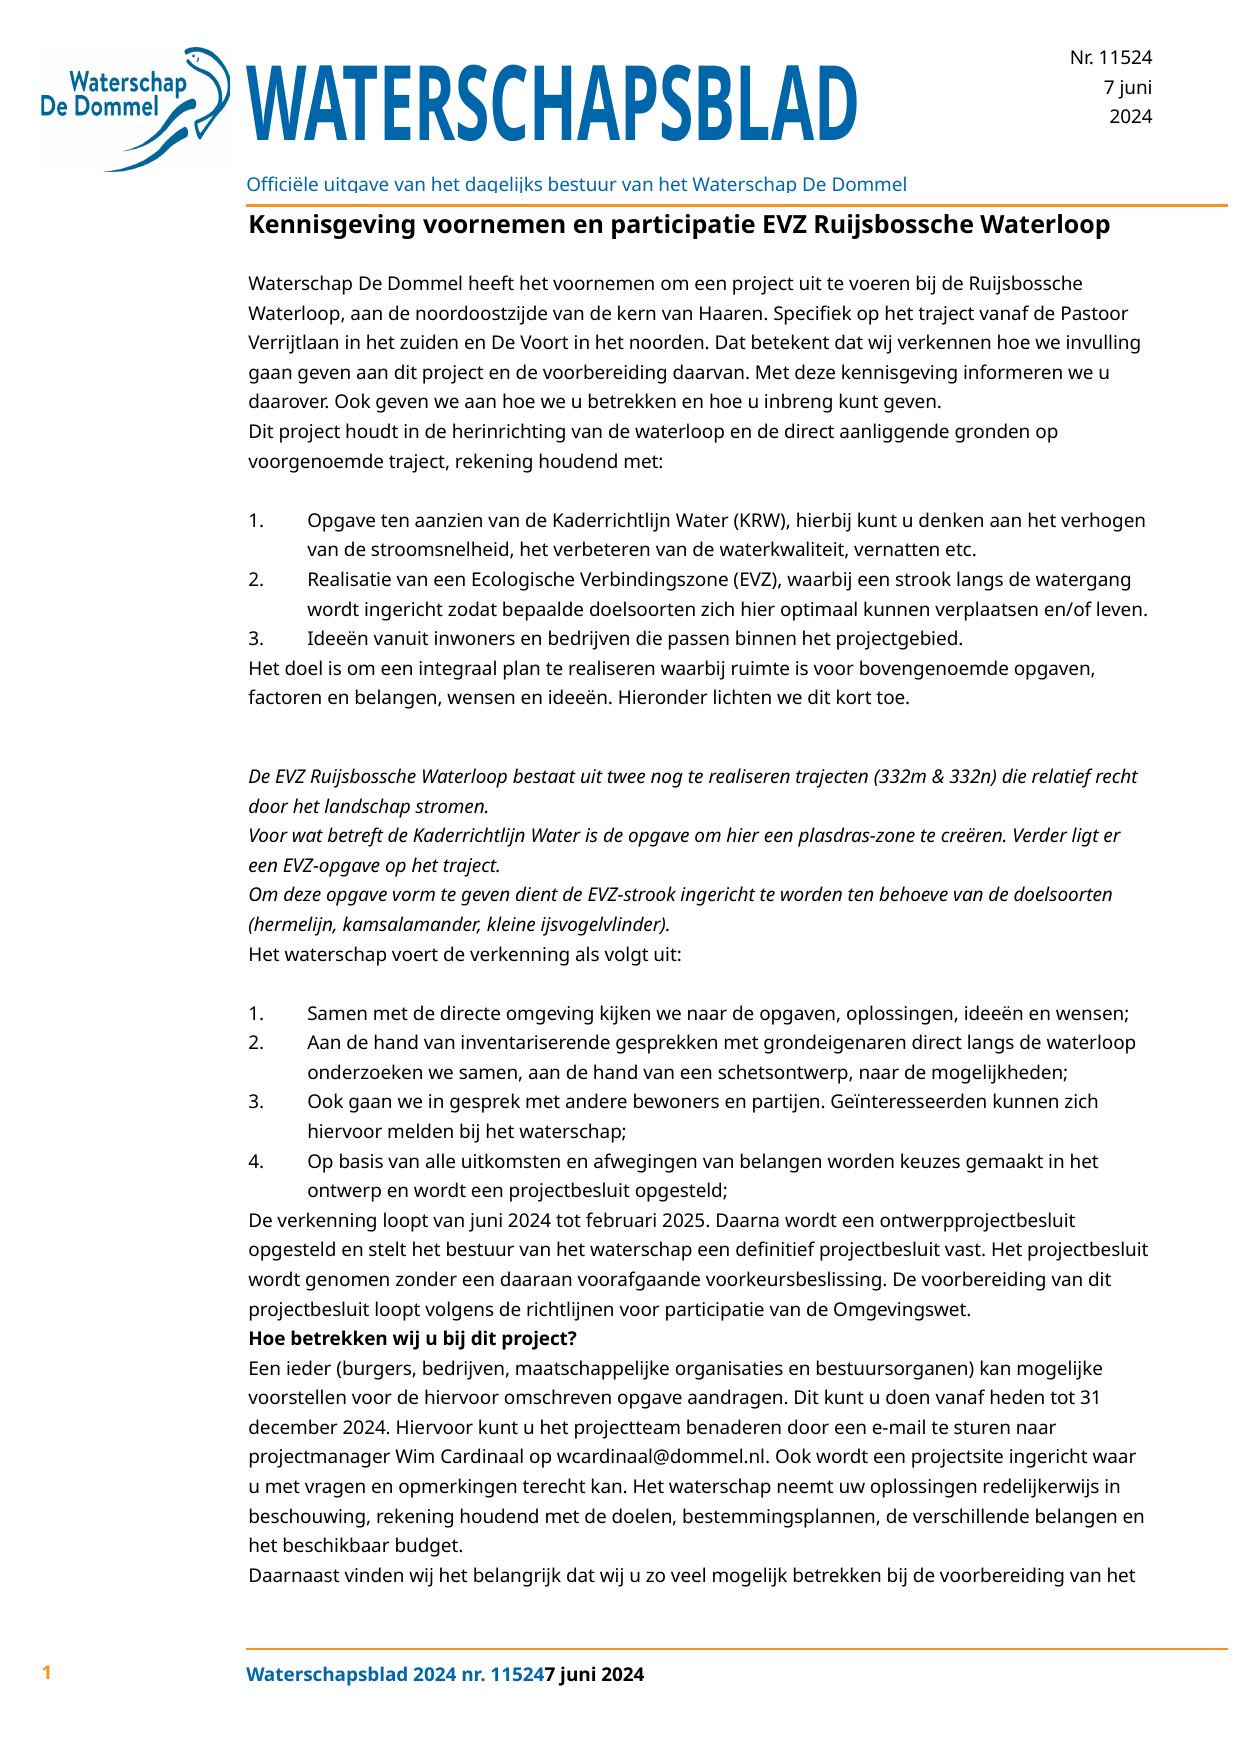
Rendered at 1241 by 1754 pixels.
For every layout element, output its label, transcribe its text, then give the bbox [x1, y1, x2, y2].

text Dit project houdt in de herinrichting van de waterloop en de direct aanliggende gronden op voorgenoemde traject, rekening houdend met: [248, 418, 1152, 473]
picture [45, 99, 51, 111]
list Samen met de directe omgeving kijken we naar de opgaven, oplossingen, ideeën en wensen; [248, 1000, 1152, 1026]
picture [198, 118, 210, 131]
text Het waterschap voert de verkenning als volgt uit: [248, 941, 1152, 967]
text De verkenning loopt van juni 2024 tot februari 2025. Daarna wordt een ontwerpprojectbesluit opgesteld en stelt het bestuur van het waterschap een definitief projectbesluit vast. Het projectbesluit wordt genomen zonder een daaraan voorafgaande voorkeursbeslissing. De voorbereiding van dit projectbesluit loopt volgens de richtlijnen voor participatie van de Omgevingswet. [248, 1207, 1152, 1322]
list Aan de hand van inventariserende gesprekken met grondeigenaren direct langs de waterloop onderzoeken we samen, aan de hand van een schetsontwerp, naar de mogelijkheden; [248, 1029, 1152, 1085]
list Op basis van alle uitkomsten en afwegingen van belangen worden keuzes gemaakt in het ontwerp en wordt een projectbesluit opgesteld; [248, 1148, 1152, 1203]
text Kennisgeving voornemen en participatie EVZ Ruijsbossche Waterloop [248, 207, 1152, 241]
text Een ieder (burgers, bedrijven, maatschappelijke organisaties en bestuursorganen) kan mogelijke voorstellen voor de hiervoor omschreven opgave aandragen. Dit kunt u doen vanaf heden tot 31 december 2024. Hiervoor kunt u het projectteam benaderen door een e-mail te sturen naar projectmanager Wim Cardinaal op wcardinaal@dommel.nl. Ook wordt een projectsite ingericht waar u met vragen en opmerkingen terecht kan. Het waterschap neemt uw oplossingen redelijkerwijs in beschouwing, rekening houdend met de doelen, bestemmingsplannen, de verschillende belangen en het beschikbaar budget. [248, 1355, 1152, 1558]
text Voor wat betreft de Kaderrichtlijn Water is de opgave om hier een plasdras-zone te creëren. Verder ligt er een EVZ-opgave op het traject. [248, 822, 1152, 878]
list Ook gaan we in gesprek met andere bewoners en partijen. Geïnteresseerden kunnen zich hiervoor melden bij het waterschap; [248, 1089, 1152, 1144]
text Het doel is om een integraal plan te realiseren waarbij ruimte is voor bovengenoemde opgaven, factoren en belangen, wensen en ideeën. Hieronder lichten we dit kort toe. [248, 655, 1152, 710]
text Waterschap De Dommel heeft het voornemen om een project uit te voeren bij de Ruijsbossche Waterloop, aan de noordoostzijde van de kern van Haaren. Specifiek op het traject vanaf de Pastoor Verrijtlaan in het zuiden en De Voort in het noorden. Dat betekent dat wij verkennen hoe we invulling gaan geven aan dit project en de voorbereiding daarvan. Met deze kennisgeving informeren we u daarover. Ook geven we aan hoe we u betrekken en hoe u inbreng kunt geven. [248, 270, 1152, 414]
text Hoe betrekken wij u bij dit project? [248, 1325, 1152, 1351]
picture [204, 47, 231, 76]
text Om deze opgave vorm te geven dient de EVZ-strook ingericht te worden ten behoeve van de doelsoorten (hermelijn, kamsalamander, kleine ijsvogelvlinder). [248, 882, 1152, 937]
list Ideeën vanuit inwoners en bedrijven die passen binnen het projectgebied. [248, 625, 1152, 651]
text De EVZ Ruijsbossche Waterloop bestaat uit twee nog te realiseren trajecten (332m & 332n) die relatief recht door het landschap stromen. [248, 763, 1152, 819]
text Daarnaast vinden wij het belangrijk dat wij u zo veel mogelijk betrekken bij de voorbereiding van het [248, 1562, 1152, 1588]
list Opgave ten aanzien van de Kaderrichtlijn Water (KRW), hierbij kunt u denken aan het verhogen van de stroomsnelheid, het verbeteren van de waterkwaliteit, vernatten etc. [248, 507, 1152, 562]
picture [41, 47, 231, 172]
list Realisatie van een Ecologische Verbindingszone (EVZ), waarbij een strook langs de watergang wordt ingericht zodat bepaalde doelsoorten zich hier optimaal kunnen verplaatsen en/of leven. [248, 566, 1152, 621]
